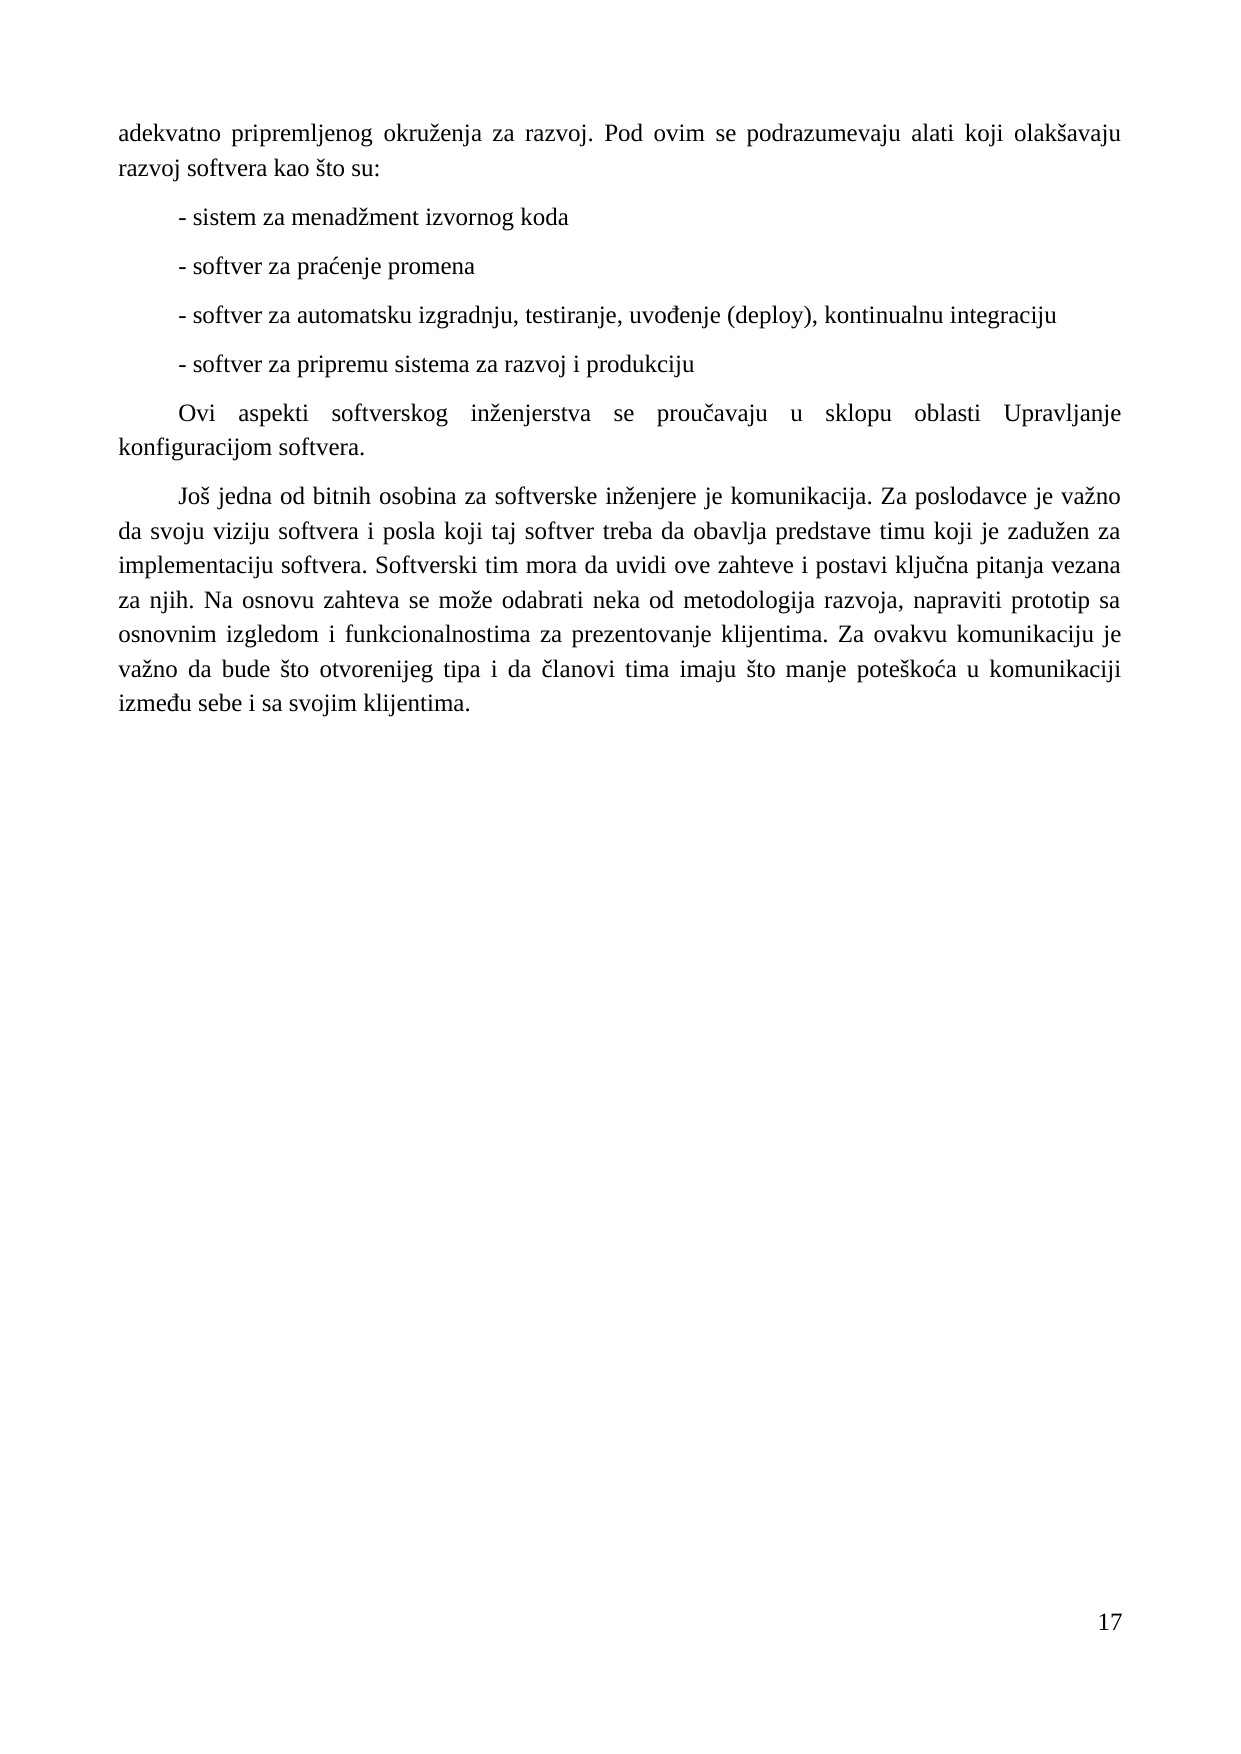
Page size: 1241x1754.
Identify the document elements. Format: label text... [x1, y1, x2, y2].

text Još jedna od bitnih osobina za softverske inženjere je komunikacija. Za poslodavce je važno da svoju viziju softvera i posla koji taj softver treba da obavlja predstave timu koji je zadužen za implementaciju softvera. Softverski tim mora da uvidi ove zahteve i postavi ključna pitanja vezana za njih. Na osnovu zahteva se može odabrati neka od metodologija razvoja, napraviti prototip sa osnovnim izgledom i funkcionalnostima za prezentovanje klijentima. Za ovakvu komunikaciju je važno da bude što otvorenijeg tipa i da članovi tima imaju što manje poteškoća u komunikaciji između sebe i sa svojim klijentima. [118, 481, 1122, 717]
text - softver za pripremu sistema za razvoj i produkciju [118, 349, 1122, 378]
text - sistem za menadžment izvornog koda [118, 202, 1122, 230]
text - softver za praćenje promena [118, 251, 1122, 279]
text Ovi aspekti softverskog inženjerstva se proučavaju u sklopu oblasti Upravljanje konfiguracijom softvera. [118, 398, 1122, 461]
text adekvatno pripremljenog okruženja za razvoj. Pod ovim se podrazumevaju alati koji olakšavaju razvoj softvera kao što su: [118, 118, 1122, 181]
text - softver za automatsku izgradnju, testiranje, uvođenje (deploy), kontinualnu integraciju [118, 300, 1122, 328]
